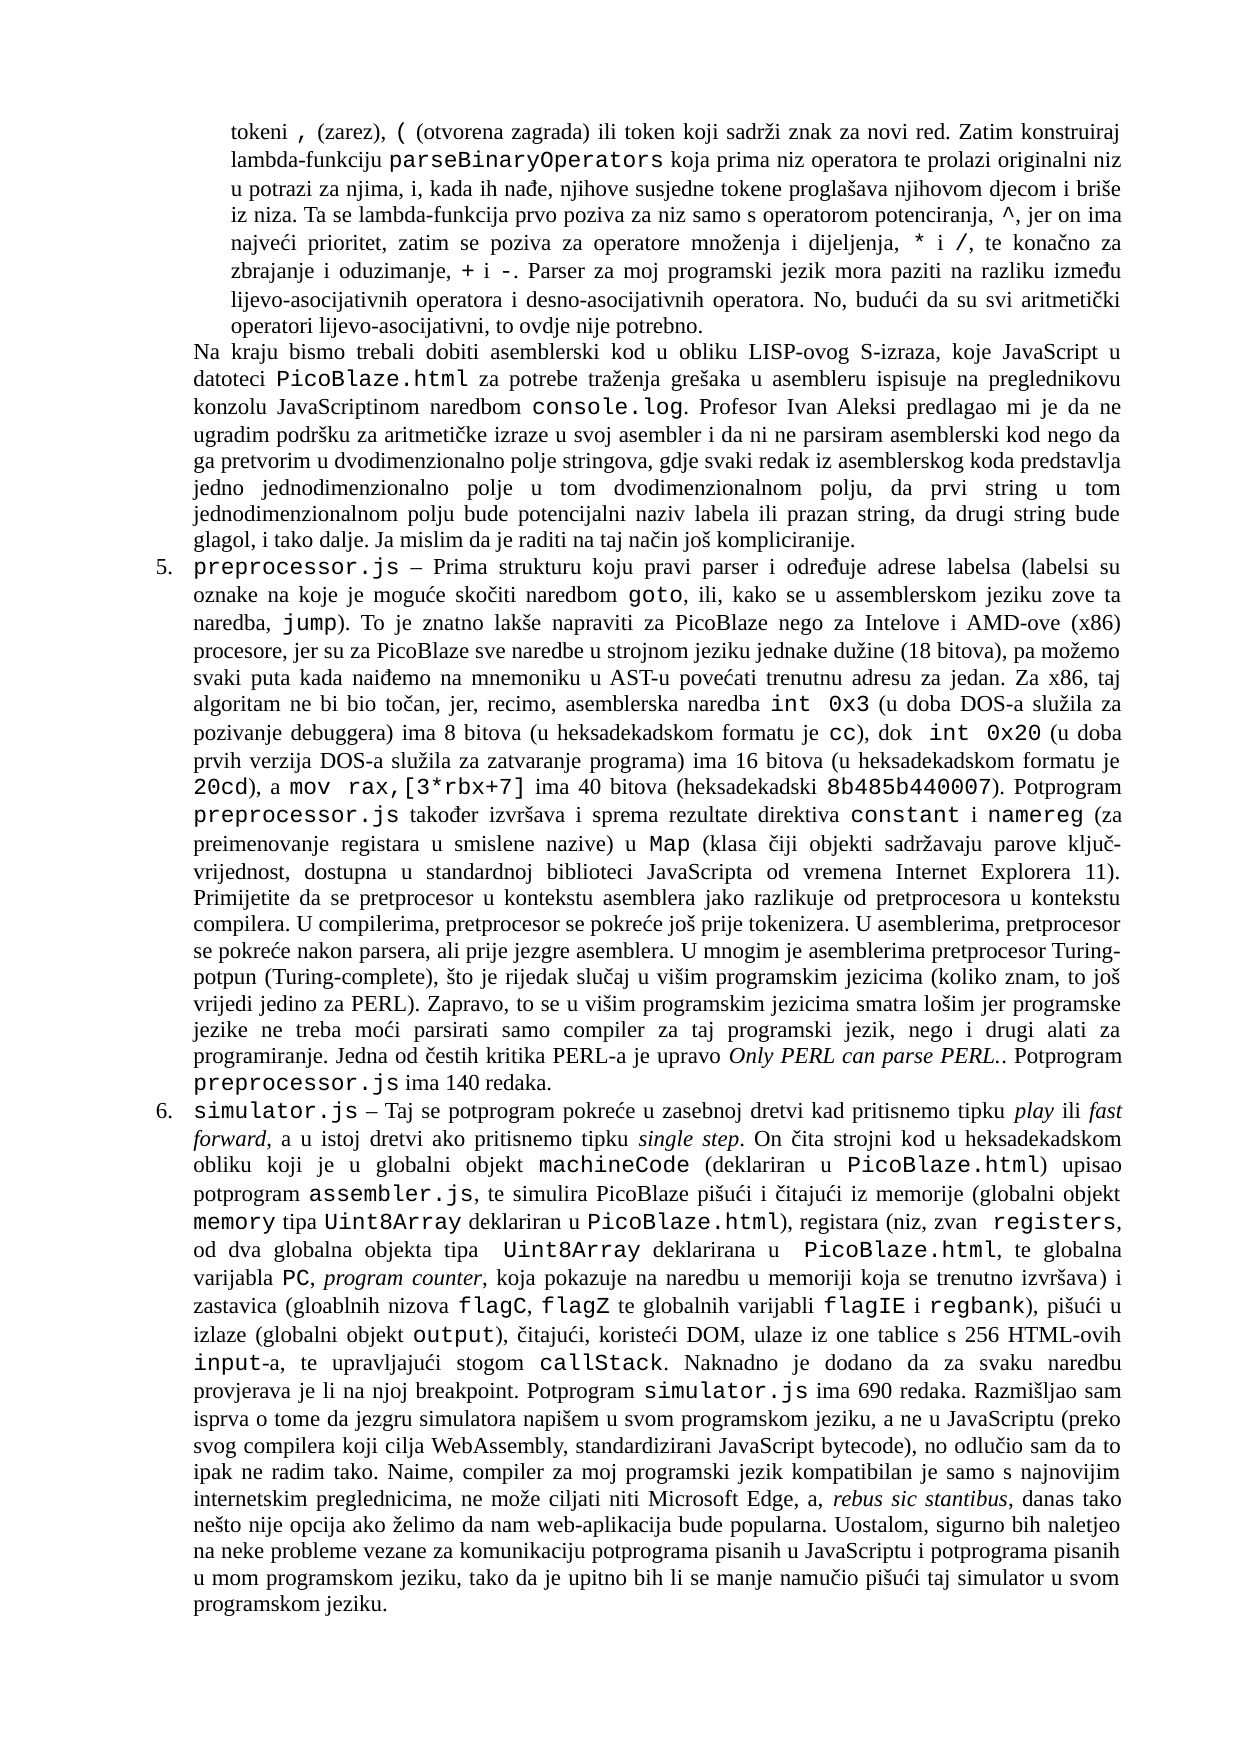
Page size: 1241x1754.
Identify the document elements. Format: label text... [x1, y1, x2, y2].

text Na kraju bismo trebali dobiti asemblerski kod u obliku LISP-ovog S-izraza, koje JavaScript u datoteci PicoBlaze.html za potrebe traženja grešaka u asembleru ispisuje na preglednikovu konzolu JavaScriptinom naredbom console.log. Profesor Ivan Aleksi predlagao mi je da ne ugradim podršku za aritmetičke izraze u svoj asembler i da ni ne parsiram asemblerski kod nego da ga pretvorim u dvodimenzionalno polje stringova, gdje svaki redak iz asemblerskog koda predstavlja jedno jednodimenzionalno polje u tom dvodimenzionalnom polju, da prvi string u tom jednodimenzionalnom polju bude potencijalni naziv labela ili prazan string, da drugi string bude glagol, i tako dalje. Ja mislim da je raditi na taj način još kompliciranije. [193, 338, 1122, 553]
list preprocessor.js – Prima strukturu koju pravi parser i određuje adrese labelsa (labelsi su oznake na koje je moguće skočiti naredbom goto, ili, kako se u assemblerskom jeziku zove ta naredba, jump). To je znatno lakše napraviti za PicoBlaze nego za Intelove i AMD-ove (x86) procesore, jer su za PicoBlaze sve naredbe u strojnom jeziku jednake dužine (18 bitova), pa možemo svaki puta kada naiđemo na mnemoniku u AST-u povećati trenutnu adresu za jedan. Za x86, taj algoritam ne bi bio točan, jer, recimo, asemblerska naredba int 0x3 (u doba DOS-a služila za pozivanje debuggera) ima 8 bitova (u heksadekadskom formatu je cc), dok int 0x20 (u doba prvih verzija DOS-a služila za zatvaranje programa) ima 16 bitova (u heksadekadskom formatu je 20cd), a mov rax,[3*rbx+7] ima 40 bitova (heksadekadski 8b485b440007). Potprogram preprocessor.js također izvršava i sprema rezultate direktiva constant i namereg (za preimenovanje registara u smislene nazive) u Map (klasa čiji objekti sadržavaju parove ključ-vrijednost, dostupna u standardnoj biblioteci JavaScripta od vremena Internet Explorera 11). Primijetite da se pretprocesor u kontekstu asemblera jako razlikuje od pretprocesora u kontekstu compilera. U compilerima, pretprocesor se pokreće još prije tokenizera. U asemblerima, pretprocesor se pokreće nakon parsera, ali prije jezgre asemblera. U mnogim je asemblerima pretprocesor Turing-potpun (Turing-complete), što je rijedak slučaj u višim programskim jezicima (koliko znam, to još vrijedi jedino za PERL). Zapravo, to se u višim programskim jezicima smatra lošim jer programske jezike ne treba moći parsirati samo compiler za taj programski jezik, nego i drugi alati za programiranje. Jedna od čestih kritika PERL-a je upravo Only PERL can parse PERL.. Potprogram preprocessor.js ima 140 redaka. [156, 553, 1122, 1097]
list tokeni , (zarez), ( (otvorena zagrada) ili token koji sadrži znak za novi red. Zatim konstruiraj lambda-funkciju parseBinaryOperators koja prima niz operatora te prolazi originalni niz u potrazi za njima, i, kada ih nađe, njihove susjedne tokene proglašava njihovom djecom i briše iz niza. Ta se lambda-funkcija prvo poziva za niz samo s operatorom potenciranja, ^, jer on ima najveći prioritet, zatim se poziva za operatore množenja i dijeljenja, * i /, te konačno za zbrajanje i oduzimanje, + i -. Parser za moj programski jezik mora paziti na razliku između lijevo-asocijativnih operatora i desno-asocijativnih operatora. No, budući da su svi aritmetički operatori lijevo-asocijativni, to ovdje nije potrebno. [193, 118, 1122, 338]
list simulator.js – Taj se potprogram pokreće u zasebnoj dretvi kad pritisnemo tipku play ili fast forward, a u istoj dretvi ako pritisnemo tipku single step. On čita strojni kod u heksadekadskom obliku koji je u globalni objekt machineCode (deklariran u PicoBlaze.html) upisao potprogram assembler.js, te simulira PicoBlaze pišući i čitajući iz memorije (globalni objekt memory tipa Uint8Array deklariran u PicoBlaze.html), registara (niz, zvan registers, od dva globalna objekta tipa Uint8Array deklarirana u PicoBlaze.html, te globalna varijabla PC, program counter, koja pokazuje na naredbu u memoriji koja se trenutno izvršava) i zastavica (gloablnih nizova flagC, flagZ te globalnih varijabli flagIE i regbank), pišući u izlaze (globalni objekt output), čitajući, koristeći DOM, ulaze iz one tablice s 256 HTML-ovih input-a, te upravljajući stogom callStack. Naknadno je dodano da za svaku naredbu provjerava je li na njoj breakpoint. Potprogram simulator.js ima 690 redaka. Razmišljao sam isprva o tome da jezgru simulatora napišem u svom programskom jeziku, a ne u JavaScriptu (preko svog compilera koji cilja WebAssembly, standardizirani JavaScript bytecode), no odlučio sam da to ipak ne radim tako. Naime, compiler za moj programski jezik kompatibilan je samo s najnovijim internetskim preglednicima, ne može ciljati niti Microsoft Edge, a, rebus sic stantibus, danas tako nešto nije opcija ako želimo da nam web-aplikacija bude popularna. Uostalom, sigurno bih naletjeo na neke probleme vezane za komunikaciju potprograma pisanih u JavaScriptu i potprograma pisanih u mom programskom jeziku, tako da je upitno bih li se manje namučio pišući taj simulator u svom programskom jeziku. [156, 1097, 1122, 1616]
